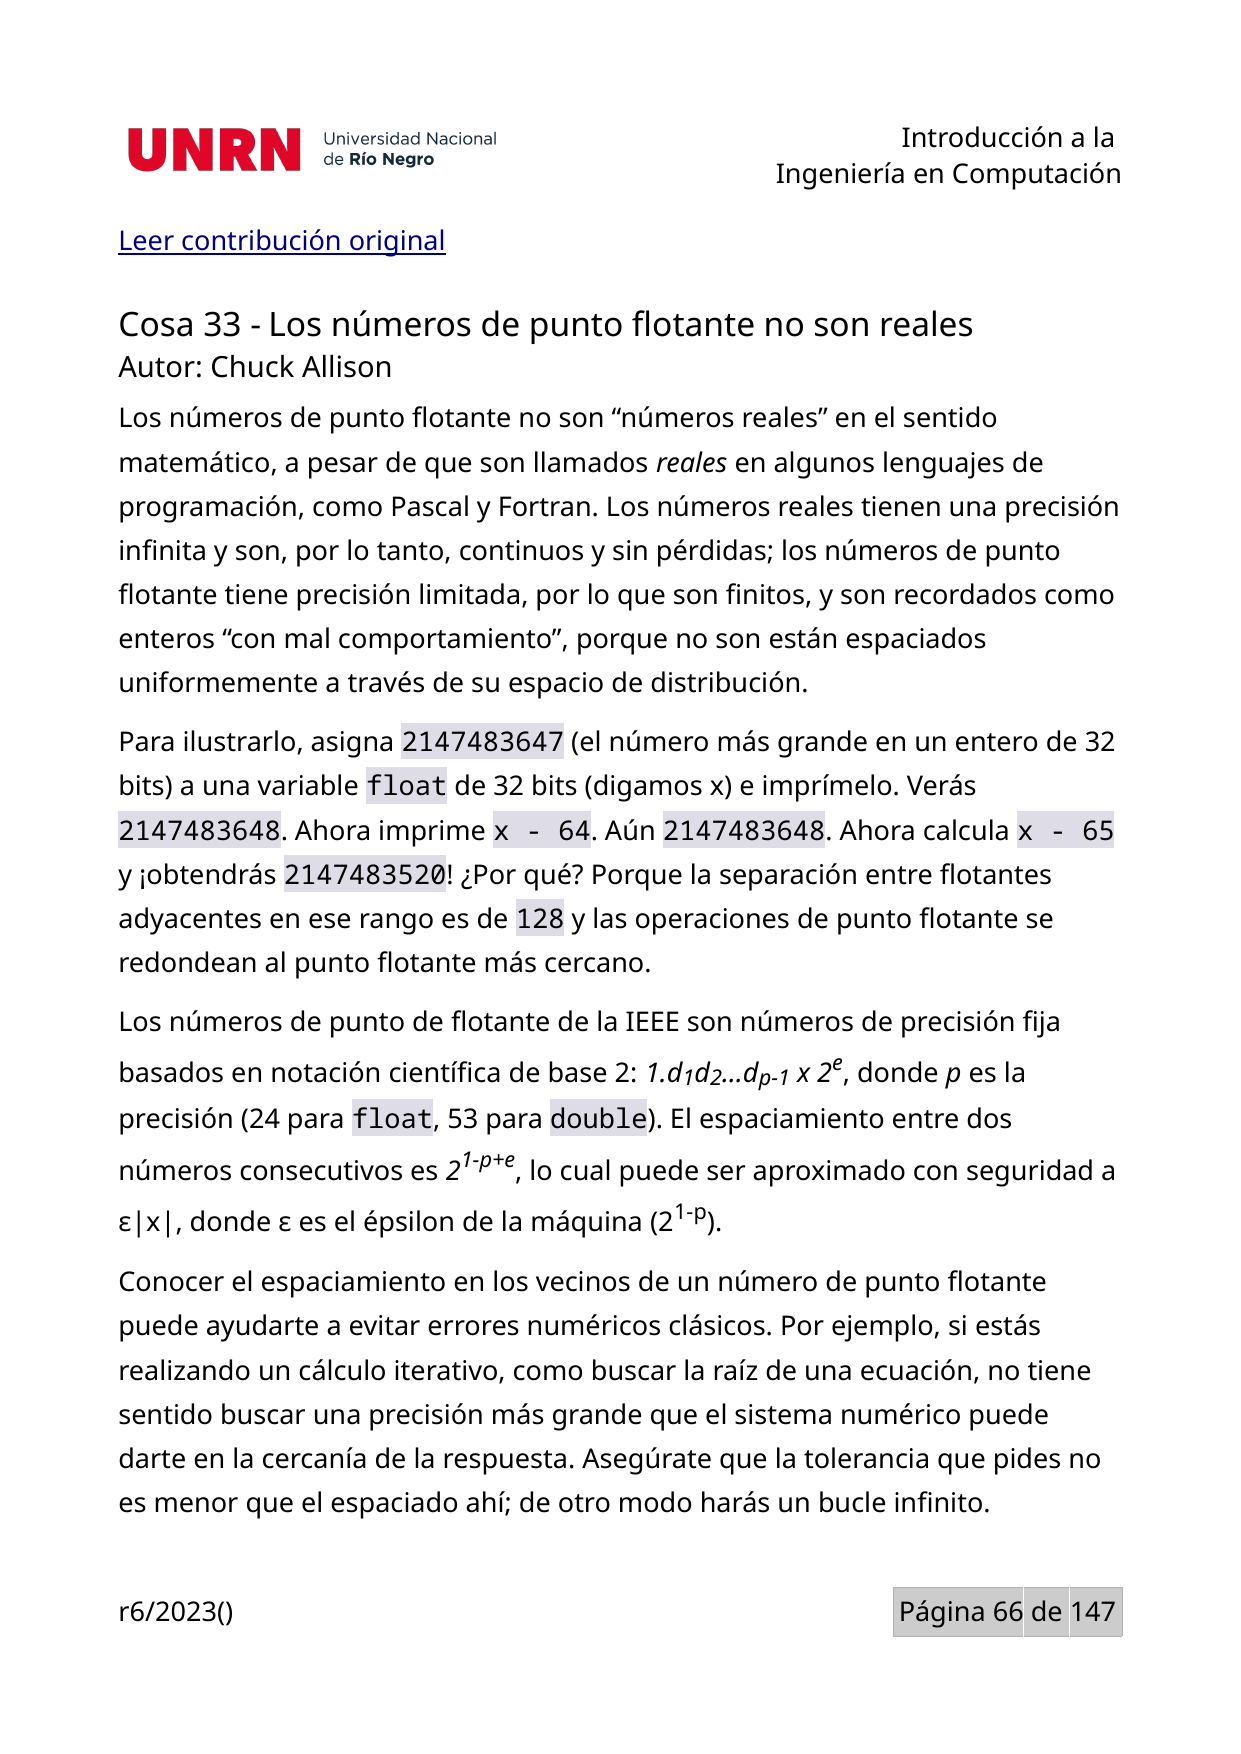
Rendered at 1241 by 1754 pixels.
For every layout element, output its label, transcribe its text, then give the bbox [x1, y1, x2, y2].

picture [118, 118, 505, 180]
subtitle Los números de punto flotante no son reales Autor: Chuck Allison [118, 301, 1122, 386]
text Leer contribución original [118, 221, 1122, 258]
text Los números de punto flotante no son “números reales” en el sentido matemático, a pesar de que son llamados reales en algunos lenguajes de programación, como Pascal y Fortran. Los números reales tienen una precisión infinita y son, por lo tanto, continuos y sin pérdidas; los números de punto flotante tiene precisión limitada, por lo que son finitos, y son recordados como enteros “con mal comportamiento”, porque no son están espaciados uniformemente a través de su espacio de distribución. [118, 399, 1122, 701]
text Para ilustrarlo, asigna 2147483647 (el número más grande en un entero de 32 bits) a una variable float de 32 bits (digamos x) e imprímelo. Verás 2147483648. Ahora imprime x - 64. Aún 2147483648. Ahora calcula x - 65 y ¡obtendrás 2147483520! ¿Por qué? Porque la separación entre flotantes adyacentes en ese rango es de 128 y las operaciones de punto flotante se redondean al punto flotante más cercano. [118, 723, 1122, 980]
text Conocer el espaciamiento en los vecinos de un número de punto flotante puede ayudarte a evitar errores numéricos clásicos. Por ejemplo, si estás realizando un cálculo iterativo, como buscar la raíz de una ecuación, no tiene sentido buscar una precisión más grande que el sistema numérico puede darte en la cercanía de la respuesta. Asegúrate que la tolerancia que pides no es menor que el espaciado ahí; de otro modo harás un bucle infinito. [118, 1263, 1122, 1520]
text Los números de punto de flotante de la IEEE son números de precisión fija basados en notación científica de base 2: 1.d1d2…dp-1 x 2e, donde p es la precisión (24 para float, 53 para double). El espaciamiento entre dos números consecutivos es 21-p+e, lo cual puede ser aproximado con seguridad a ε|x|, donde ε es el épsilon de la máquina (21-p). [118, 1002, 1122, 1239]
